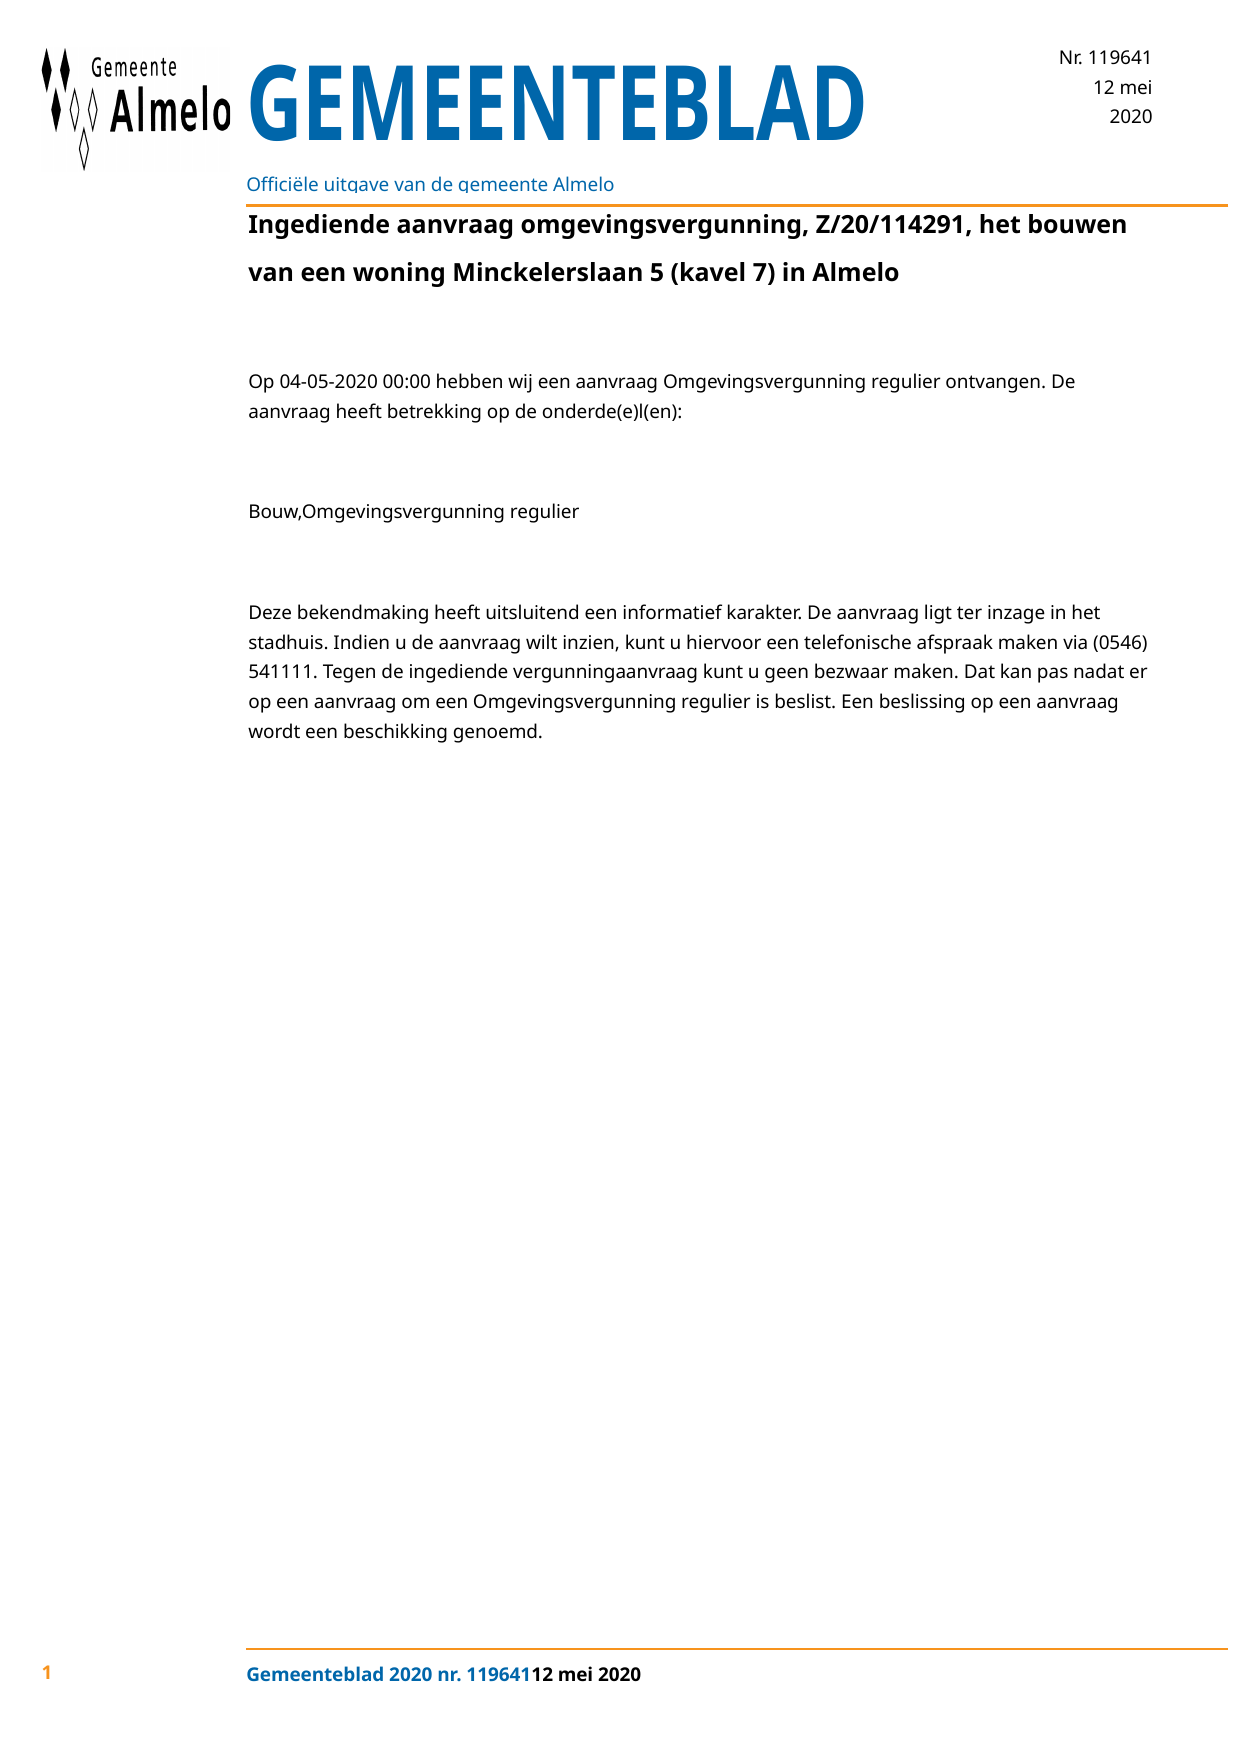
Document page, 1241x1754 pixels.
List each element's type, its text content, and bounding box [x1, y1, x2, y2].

text Deze bekendmaking heeft uitsluitend een informatief karakter. De aanvraag ligt ter inzage in het stadhuis. Indien u de aanvraag wilt inzien, kunt u hiervoor een telefonische afspraak maken via (0546) 541111. Tegen de ingediende vergunningaanvraag kunt u geen bezwaar maken. Dat kan pas nadat er op een aanvraag om een Omgevingsvergunning regulier is beslist. Een beslissing op een aanvraag wordt een beschikking genoemd. [248, 599, 1152, 744]
text Ingediende aanvraag omgevingsvergunning, Z/20/114291, het bouwen van een woning Minckelerslaan 5 (kavel 7) in Almelo [248, 207, 1152, 288]
picture [41, 47, 231, 172]
text Op 04-05-2020 00:00 hebben wij een aanvraag Omgevingsvergunning regulier ontvangen. De aanvraag heeft betrekking op de onderde(e)l(en): [248, 368, 1152, 424]
text Bouw,Omgevingsvergunning regulier [248, 499, 1152, 524]
